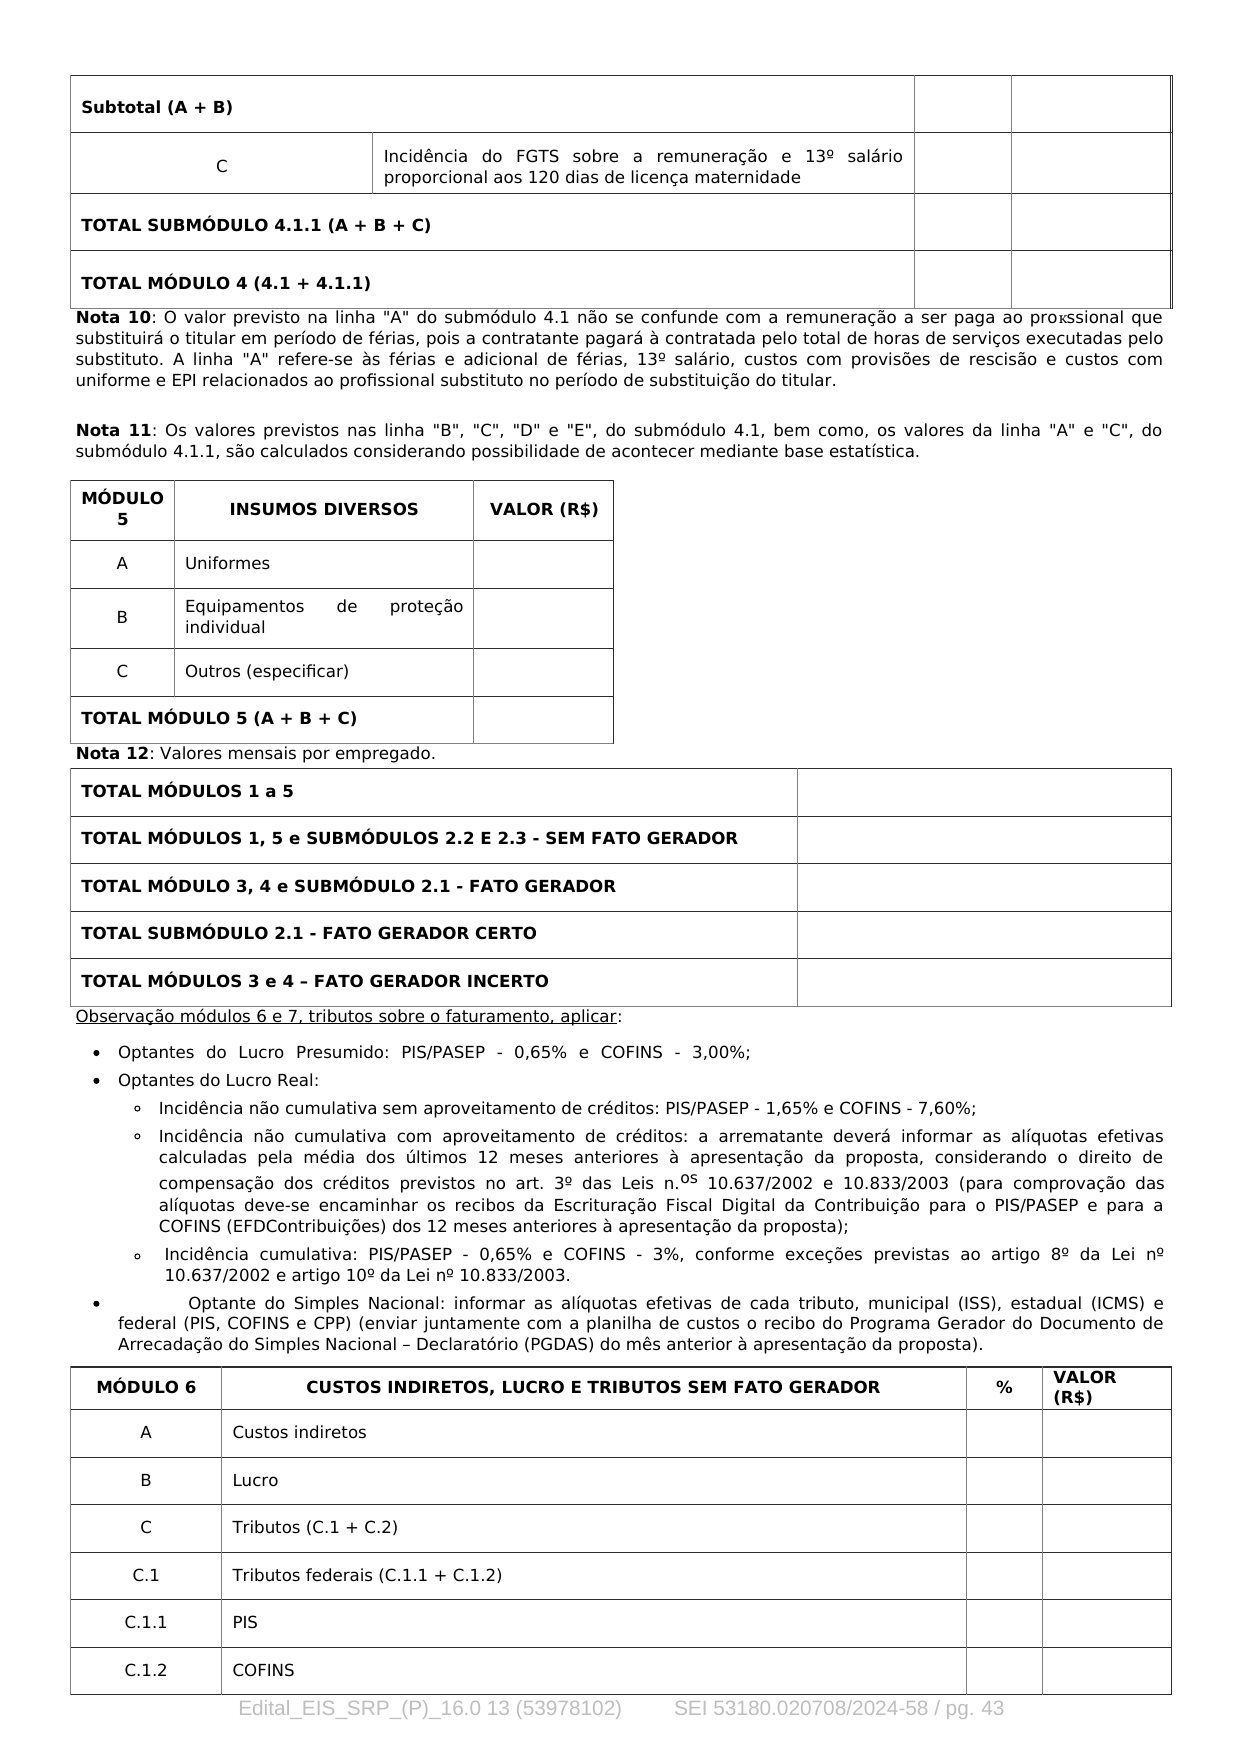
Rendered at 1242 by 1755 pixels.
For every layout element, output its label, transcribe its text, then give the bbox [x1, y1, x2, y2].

table_cell Tributos federais (C.1.1 + C.1.2) [222, 1553, 966, 1599]
table_header % [967, 1368, 1042, 1409]
table_header MÓDULO 5 [71, 481, 174, 540]
table_header VALOR (R$) [1043, 1368, 1171, 1409]
table_cell Subtotal (A + B) [71, 76, 914, 132]
table_cell [1012, 76, 1170, 132]
table_cell [1043, 1458, 1171, 1504]
table_cell PIS [222, 1600, 966, 1647]
text Incidência cumulativa: PIS/PASEP - 0,65% e COFINS - 3%, conforme exceções previstas ao artigo 8º da Lei nº 10.637/2002 e artigo 10º da Lei nº 10.833/2003. [94, 1245, 1165, 1285]
text Optante do Simples Nacional: informar as alíquotas efetivas de cada tributo, municipal (ISS), estadual (ICMS) e federal (PIS, COFINS e CPP) (enviar juntamente com a planilha de custos o recibo do Programa Gerador do Documento de Arrecadação do Simples Nacional – Declaratório (PGDAS) do mês anterior à apresentação da proposta). [118, 1293, 1165, 1354]
table_cell TOTAL MÓDULO 5 (A + B + C) [71, 697, 473, 743]
table_cell [967, 1648, 1042, 1694]
text Optantes do Lucro Presumido: PIS/PASEP - 0,65% e COFINS - 3,00%; Optantes do Lucro Real: [118, 1043, 751, 1090]
table_cell [915, 133, 1011, 193]
table_cell TOTAL MÓDULOS 1, 5 e SUBMÓDULOS 2.2 E 2.3 - SEM FATO GERADOR [71, 817, 797, 863]
table_cell [1043, 1553, 1171, 1599]
table_cell B [71, 589, 174, 648]
table_cell [967, 1410, 1042, 1457]
table_cell C [71, 649, 174, 696]
table_header TOTAL MÓDULOS 1 a 5 [71, 769, 797, 816]
table_cell [798, 912, 1171, 958]
table_cell C.1.2 [71, 1648, 221, 1694]
table_header INSUMOS DIVERSOS [175, 481, 473, 540]
table_cell [915, 251, 1011, 307]
text Incidência não cumulativa com aproveitamento de créditos: a arrematante deverá informar as alíquotas efetivas calculadas pela média dos últimos 12 meses anteriores à apresentação da proposta, considerando o direito de compensação dos créditos previstos no art. 3º das Leis n.os 10.637/2002 e 10.833/2003 (para comprovação das alíquotas deve-se encaminhar os recibos da Escrituração Fiscal Digital da Contribuição para o PIS/PASEP e para a COFINS (EFDContribuições) dos 12 meses anteriores à apresentação da proposta); [159, 1127, 1165, 1236]
text Observação módulos 6 e 7, tributos sobre o faturamento, aplicar: [75, 1007, 1171, 1026]
table_cell Custos indiretos [222, 1410, 966, 1457]
table_cell [798, 817, 1171, 863]
table_cell [915, 194, 1011, 250]
table_cell [1012, 194, 1170, 250]
table_cell Tributos (C.1 + C.2) [222, 1505, 966, 1552]
table_cell TOTAL SUBMÓDULO 2.1 - FATO GERADOR CERTO [71, 912, 797, 958]
table_cell [915, 76, 1011, 132]
table_cell Equipamentos de proteção individual [175, 589, 473, 648]
table_cell TOTAL MÓDULO 4 (4.1 + 4.1.1) [71, 251, 914, 307]
table_cell COFINS [222, 1648, 966, 1694]
table_cell [1043, 1600, 1171, 1647]
table_cell [798, 864, 1171, 911]
table_cell [474, 541, 613, 587]
table_cell [967, 1600, 1042, 1647]
table_cell [967, 1458, 1042, 1504]
table_header VALOR (R$) [474, 481, 613, 540]
table_cell C [71, 1505, 221, 1552]
text Nota 12: Valores mensais por empregado. [75, 744, 1165, 763]
table_cell [474, 649, 613, 696]
table_cell Lucro [222, 1458, 966, 1504]
table_cell [967, 1505, 1042, 1552]
table_cell [474, 589, 613, 648]
table_cell [1043, 1410, 1171, 1457]
table_cell Uniformes [175, 541, 473, 587]
text Nota 11: Os valores previstos nas linha "B", "C", "D" e "E", do submódulo 4.1, bem como, os valores da linha "A" e "C", do submódulo 4.1.1, são calculados considerando possibilidade de acontecer mediante base estatística. [75, 421, 1165, 461]
table_header [798, 769, 1171, 816]
table_cell A [71, 1410, 221, 1457]
text Nota 10: O valor previsto na linha "A" do submódulo 4.1 não se confunde com a remuneração a ser paga ao prossional que substituirá o titular em período de férias, pois a contratante pagará à contratada pelo total de horas de serviços executadas pelo substituto. A linha "A" refere-se às férias e adicional de férias, 13º salário, custos com provisões de rescisão e custos com uniforme e EPI relacionados ao profissional substituto no período de substituição do titular. [75, 309, 1165, 390]
table_cell C.1.1 [71, 1600, 221, 1647]
table_cell [798, 959, 1171, 1006]
table_cell [474, 697, 613, 743]
table_header CUSTOS INDIRETOS, LUCRO E TRIBUTOS SEM FATO GERADOR [222, 1368, 966, 1409]
table_cell C [71, 133, 372, 193]
table_cell TOTAL MÓDULO 3, 4 e SUBMÓDULO 2.1 - FATO GERADOR [71, 864, 797, 911]
table_header MÓDULO 6 [71, 1368, 221, 1409]
table_cell [1043, 1648, 1171, 1694]
table_cell B [71, 1458, 221, 1504]
table_cell TOTAL MÓDULOS 3 e 4 – FATO GERADOR INCERTO [71, 959, 797, 1006]
table_cell Incidência do FGTS sobre a remuneração e 13º salário proporcional aos 120 dias de licença maternidade [373, 133, 914, 193]
table_cell A [71, 541, 174, 587]
table_cell [1043, 1505, 1171, 1552]
table_cell TOTAL SUBMÓDULO 4.1.1 (A + B + C) [71, 194, 914, 250]
table_cell [967, 1553, 1042, 1599]
table_cell Outros (especificar) [175, 649, 473, 696]
table_cell [1012, 251, 1170, 307]
table_cell [1012, 133, 1170, 193]
table_cell C.1 [71, 1553, 221, 1599]
text Incidência não cumulativa sem aproveitamento de créditos: PIS/PASEP - 1,65% e COFINS - 7,60%; [159, 1099, 1165, 1119]
